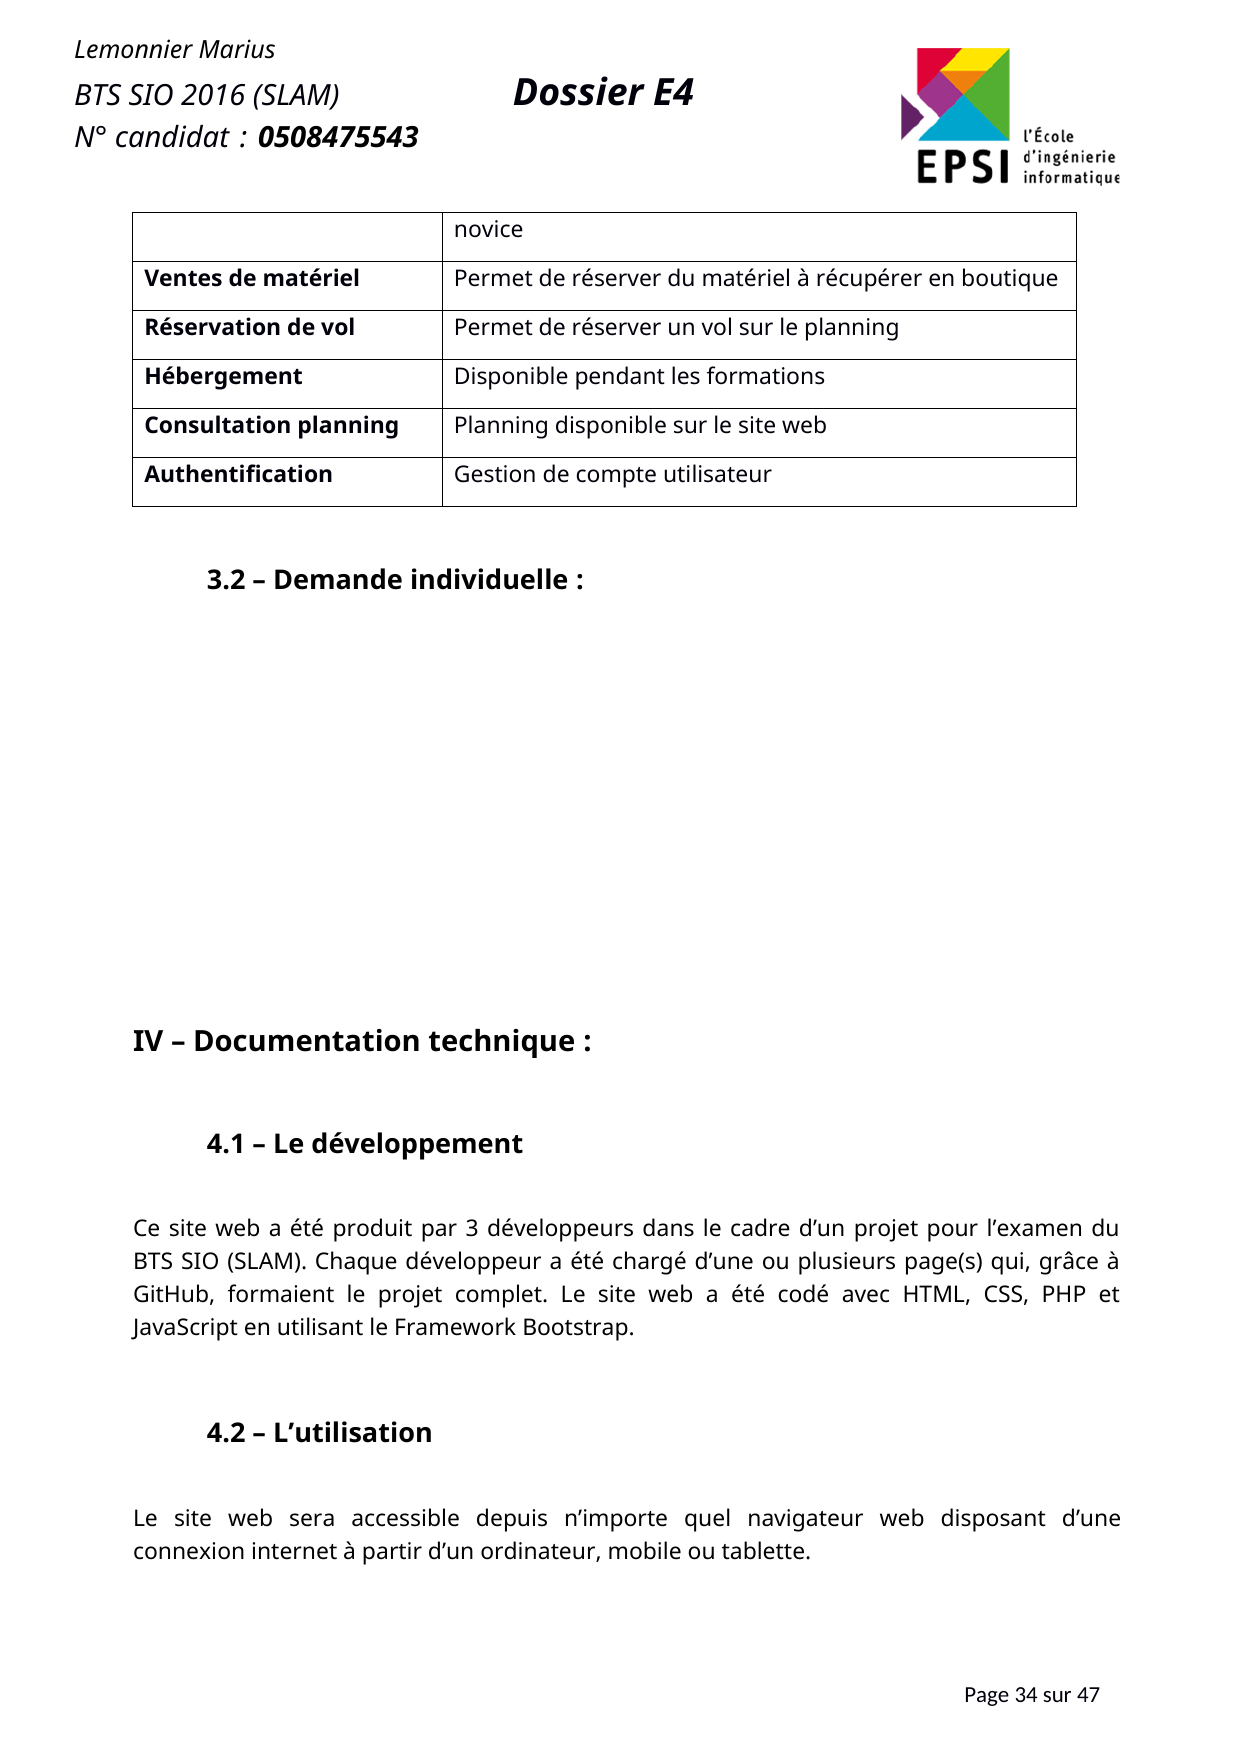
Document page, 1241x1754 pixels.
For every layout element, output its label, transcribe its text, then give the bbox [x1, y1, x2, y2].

table_cell Permet de réserver un vol sur le planning [443, 311, 1076, 359]
table_cell Disponible pendant les formations [443, 360, 1076, 408]
subtitle 3.2 – Demande individuelle : [133, 561, 1122, 597]
table_cell Authentification [133, 458, 442, 506]
table_cell Permet de réserver du matériel à récupérer en boutique [443, 262, 1076, 310]
table_header novice [443, 213, 1076, 261]
table_cell Hébergement [133, 360, 442, 408]
subtitle IV – Documentation technique : [133, 1020, 1122, 1060]
table_cell Planning disponible sur le site web [443, 409, 1076, 457]
picture [901, 48, 1120, 186]
table_header [133, 213, 442, 261]
text Ce site web a été produit par 3 développeurs dans le cadre d’un projet pour l’examen du BTS SIO (SLAM). Chaque développeur a été chargé d’une ou plusieurs page(s) qui, grâce à GitHub, formaient le projet complet. Le site web a été codé avec HTML, CSS, PHP et JavaScript en utilisant le Framework Bootstrap. [133, 1212, 1122, 1342]
table_cell Gestion de compte utilisateur [443, 458, 1076, 506]
subtitle 4.1 – Le développement [133, 1124, 1122, 1161]
text Le site web sera accessible depuis n’importe quel navigateur web disposant d’une connexion internet à partir d’un ordinateur, mobile ou tablette. [133, 1502, 1122, 1566]
table_cell Consultation planning [133, 409, 442, 457]
table_cell Ventes de matériel [133, 262, 442, 310]
table_cell Réservation de vol [133, 311, 442, 359]
subtitle 4.2 – L’utilisation [133, 1414, 1122, 1451]
